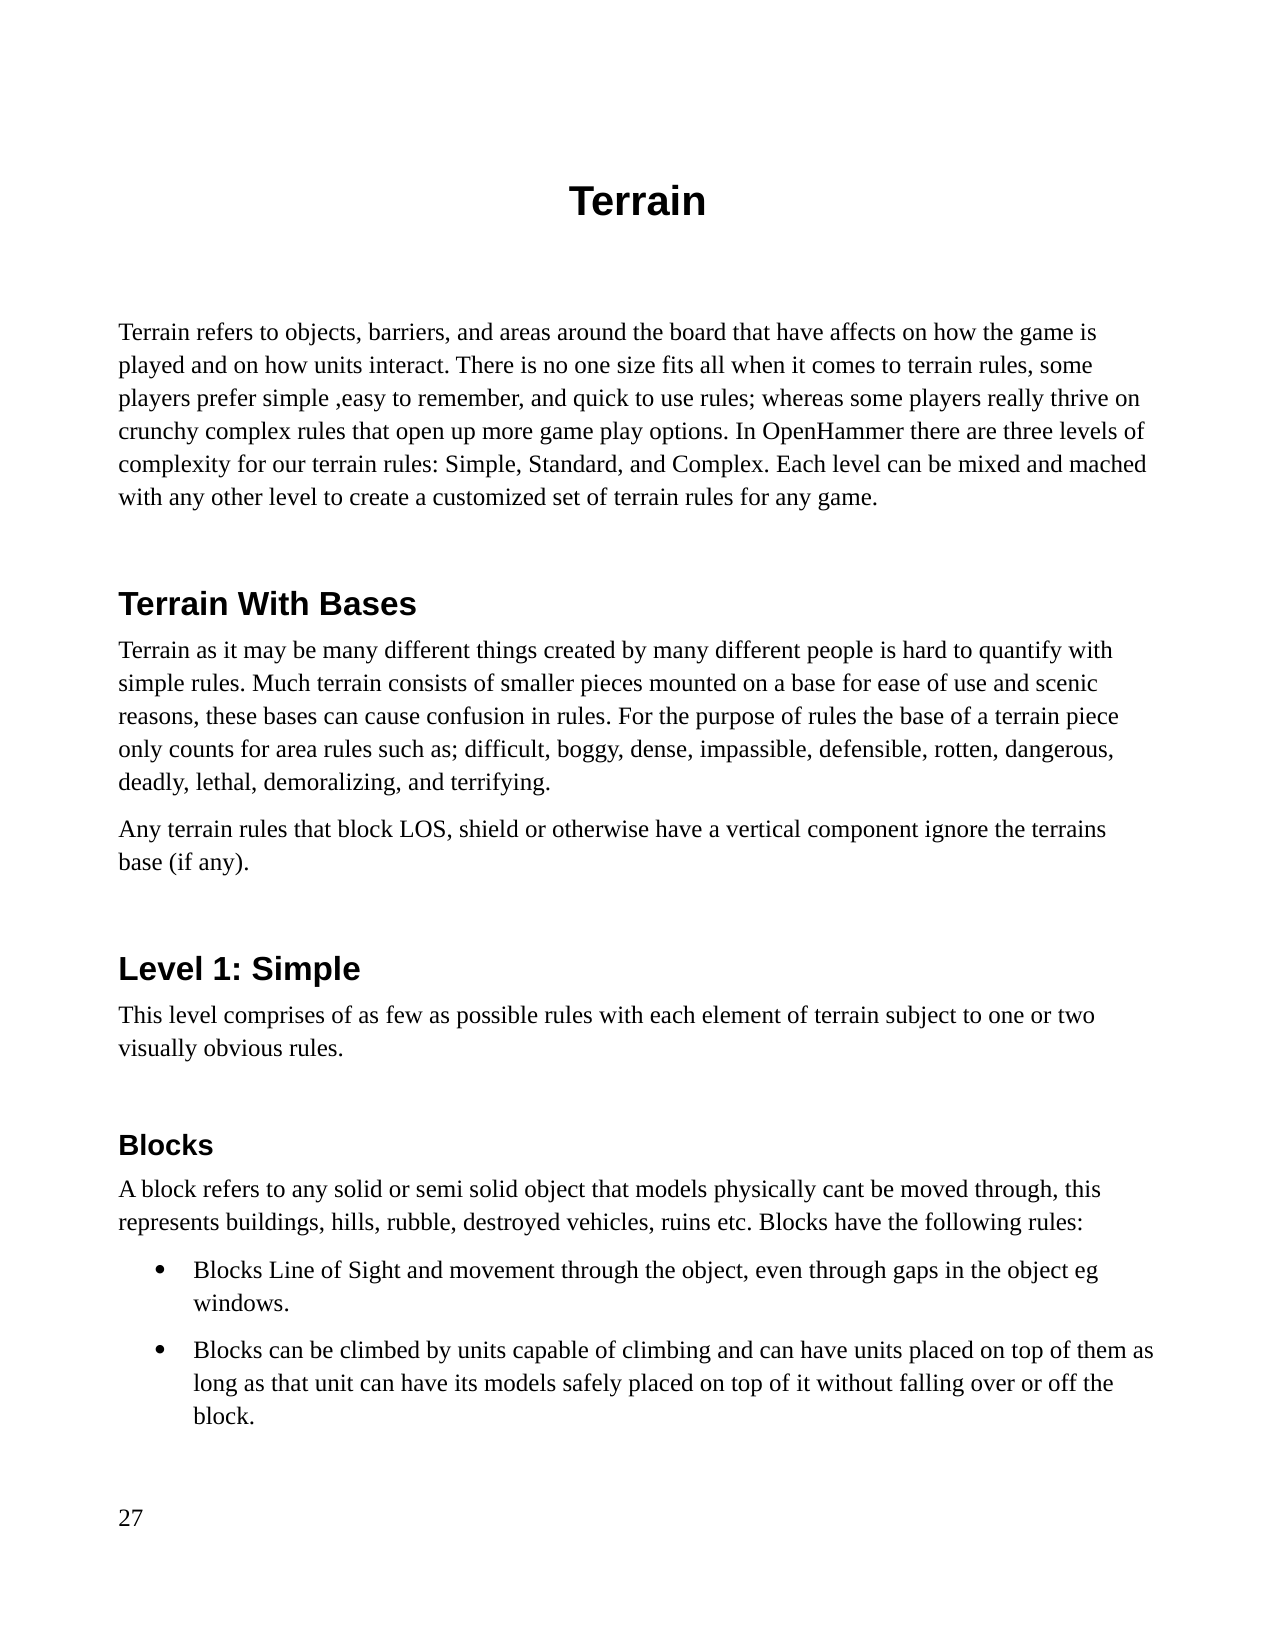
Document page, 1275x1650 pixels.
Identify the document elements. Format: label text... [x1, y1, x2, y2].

subtitle Level 1: Simple [118, 949, 1157, 987]
list Blocks can be climbed by units capable of climbing and can have units placed on top of them as long as that unit can have its models safely placed on top of it without falling over or off the block. [156, 1335, 1157, 1430]
subtitle Terrain [118, 176, 1157, 224]
subtitle Blocks [118, 1128, 1157, 1162]
text Any terrain rules that block LOS, shield or otherwise have a vertical component ignore the terrains base (if any). [118, 814, 1157, 876]
text A block refers to any solid or semi solid object that models physically cant be moved through, this represents buildings, hills, rubble, destroyed vehicles, ruins etc. Blocks have the following rules: [118, 1174, 1157, 1236]
list Blocks Line of Sight and movement through the object, even through gaps in the object eg windows. [156, 1255, 1157, 1316]
text Terrain as it may be many different things created by many different people is hard to quantify with simple rules. Much terrain consists of smaller pieces mounted on a base for ease of use and scenic reasons, these bases can cause confusion in rules. For the purpose of rules the base of a terrain piece only counts for area rules such as; difficult, boggy, dense, impassible, defensible, rotten, dangerous, deadly, lethal, demoralizing, and terrifying. [118, 635, 1157, 796]
text This level comprises of as few as possible rules with each element of terrain subject to one or two visually obvious rules. [118, 1000, 1157, 1062]
text Terrain refers to objects, barriers, and areas around the board that have affects on how the game is played and on how units interact. There is no one size fits all when it comes to terrain rules, some players prefer simple ,easy to remember, and quick to use rules; whereas some players really thrive on crunchy complex rules that open up more game play options. In OpenHammer there are three levels of complexity for our terrain rules: Simple, Standard, and Complex. Each level can be mixed and mached with any other level to create a customized set of terrain rules for any game. [118, 317, 1157, 511]
subtitle Terrain With Bases [118, 584, 1157, 622]
